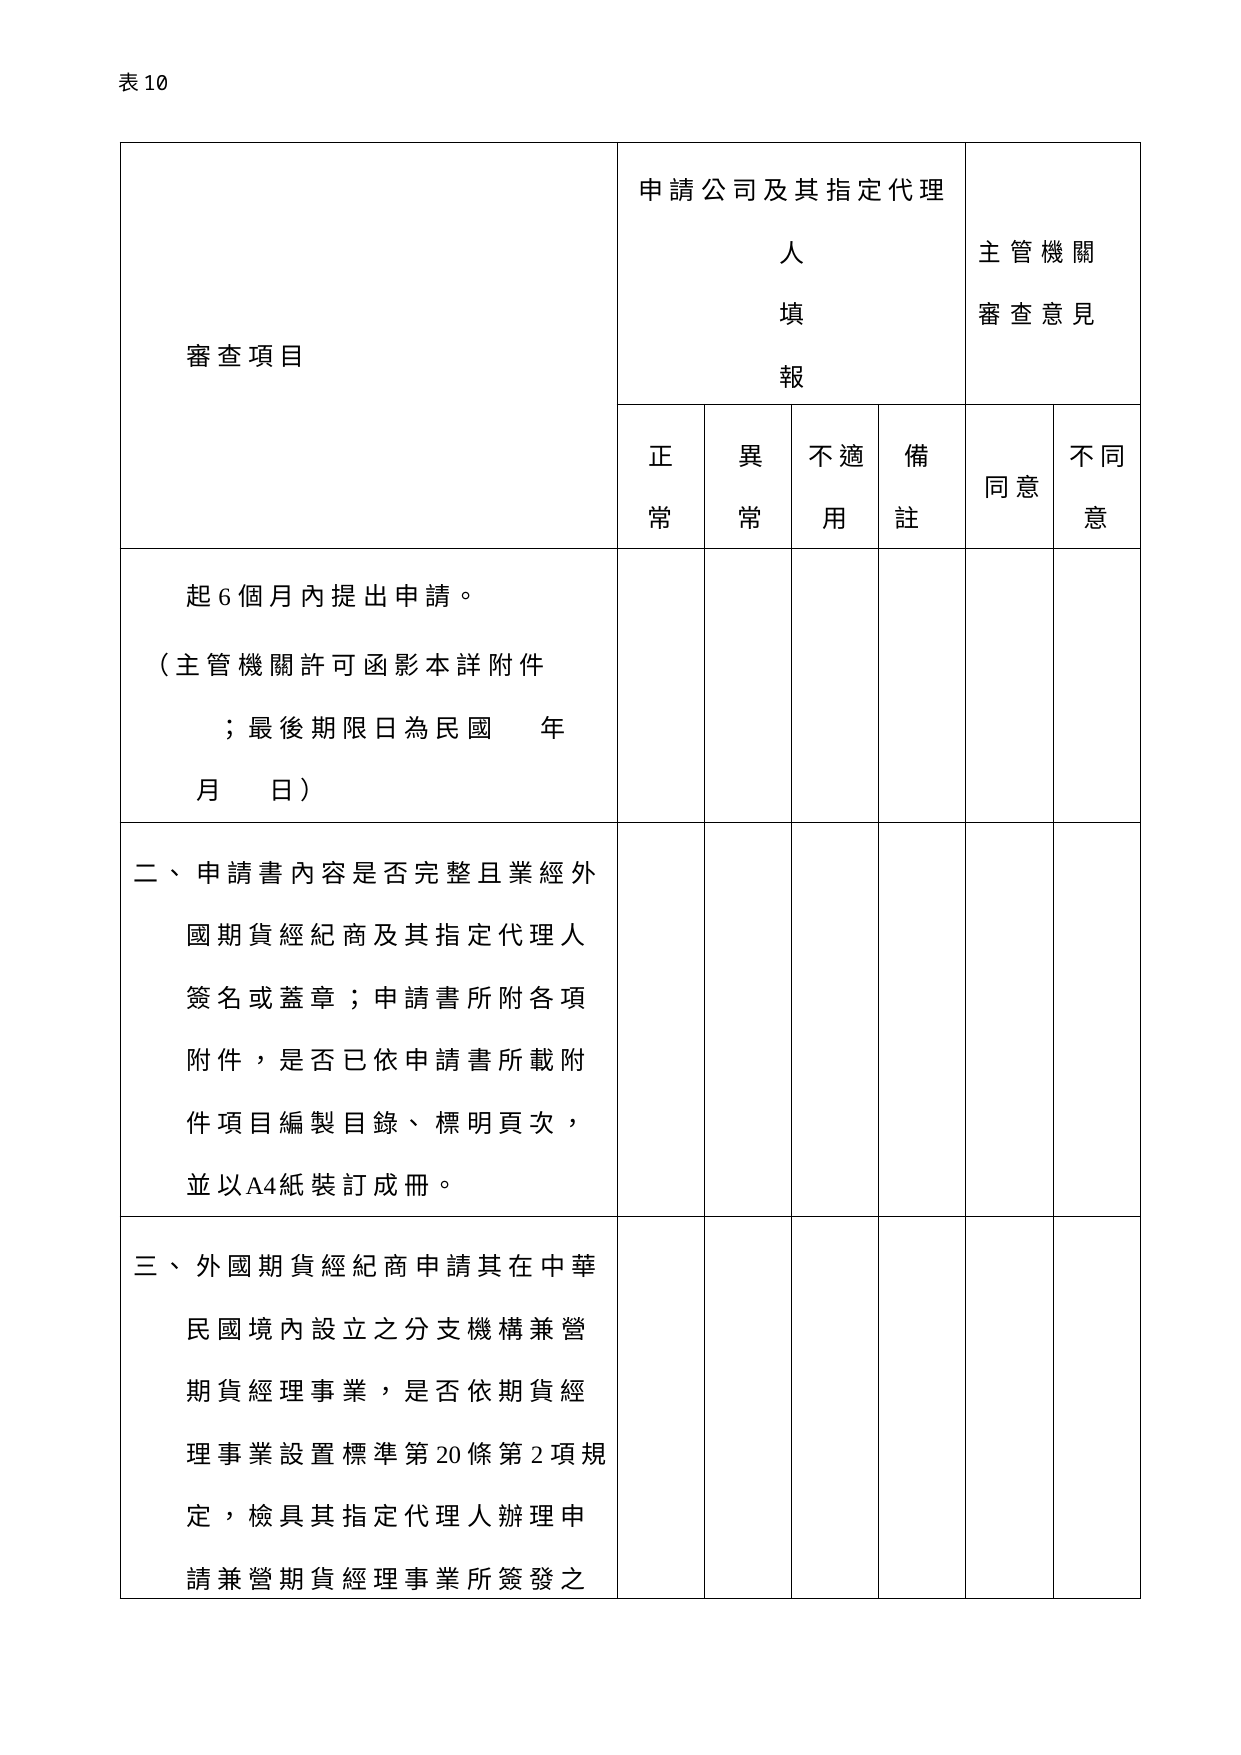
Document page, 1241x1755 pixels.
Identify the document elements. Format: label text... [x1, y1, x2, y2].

table_cell 正 常 [618, 405, 704, 547]
table_cell 同意 [966, 405, 1053, 547]
table_cell 不適用 [792, 405, 878, 547]
table_cell 備 註 [879, 405, 965, 547]
table_cell [879, 549, 965, 822]
table_header 審查項目 [121, 143, 617, 547]
table_cell [705, 549, 791, 822]
table_cell [618, 823, 704, 1216]
table_cell [1054, 823, 1140, 1216]
table_cell [792, 1217, 878, 1598]
table_cell [879, 1217, 965, 1598]
table_cell [1054, 549, 1140, 822]
table_cell [966, 1217, 1053, 1598]
table_cell [1054, 1217, 1140, 1598]
table_cell [705, 823, 791, 1216]
table_header 主管機關 審查意見 [966, 143, 1140, 404]
table_cell 異 常 [705, 405, 791, 547]
table_header 申請公司及其指定代理人 填 報 [618, 143, 965, 404]
table_cell [966, 549, 1053, 822]
table_cell 不同意 [1054, 405, 1140, 547]
table_cell [705, 1217, 791, 1598]
table_cell [618, 1217, 704, 1598]
table_cell 二、申請書內容是否完整且業經外國期貨經紀商及其指定代理人簽名或蓋章；申請書所附各項附件，是否已依申請書所載附件項目編製目錄、標明頁次，並以A4紙裝訂成冊。 [121, 823, 617, 1216]
table_cell 三、外國期貨經紀商申請其在中華民國境內設立之分支機構兼營期貨經理事業，是否依期貨經理事業設置標準第20條第2項規定，檢具其指定代理人辦理申請兼營期貨經理事業所簽發之 [121, 1217, 617, 1598]
table_cell [618, 549, 704, 822]
table_cell [966, 823, 1053, 1216]
table_cell [879, 823, 965, 1216]
table_cell [792, 823, 878, 1216]
table_cell [792, 549, 878, 822]
table_cell 起6個月內提出申請。 （主管機關許可函影本詳附件 ；最後期限日為民國 年 月 日） [121, 549, 617, 822]
